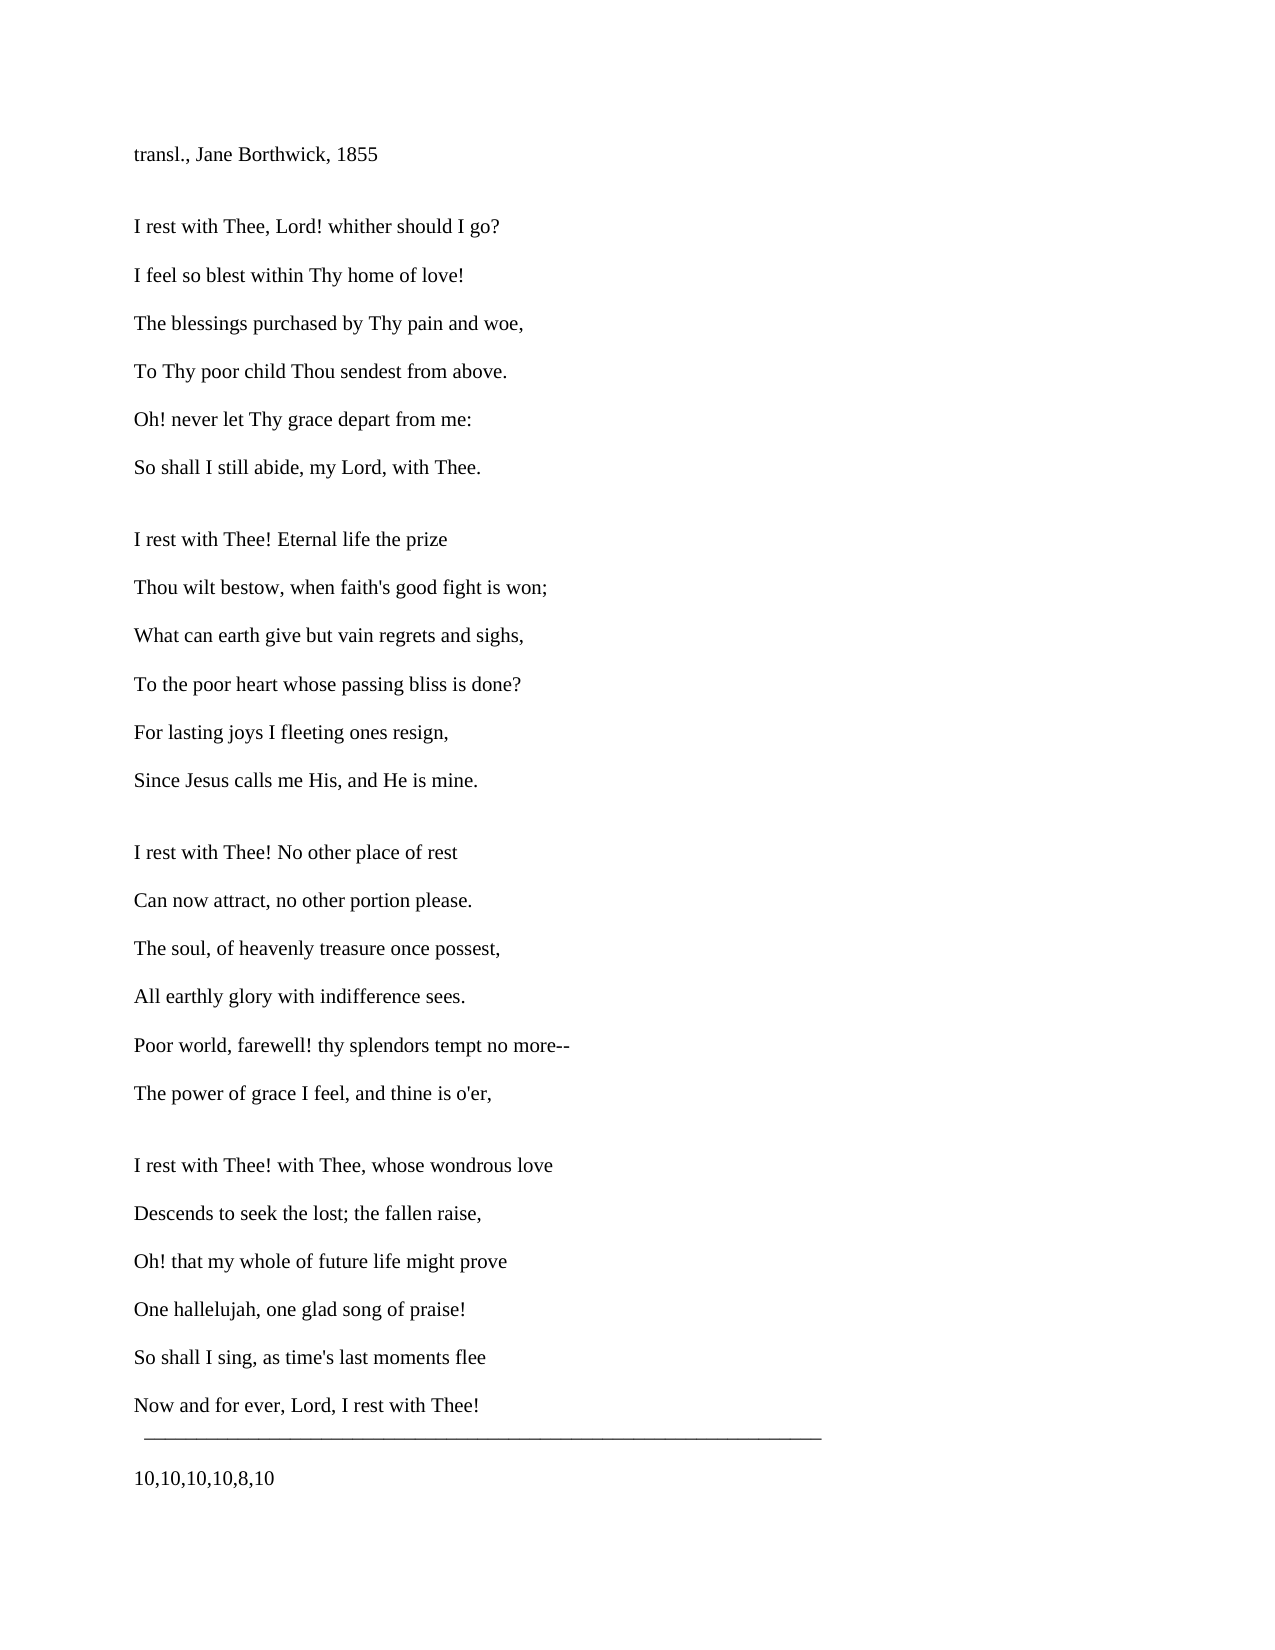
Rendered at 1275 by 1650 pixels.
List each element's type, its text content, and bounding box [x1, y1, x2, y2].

text Descends to seek the lost; the fallen raise, [118, 1201, 1157, 1225]
text I rest with Thee, Lord! whither should I go? [118, 214, 1157, 238]
text Oh! never let Thy grace depart from me: [118, 407, 1157, 431]
text So shall I still abide, my Lord, with Thee. [118, 455, 1157, 479]
text What can earth give but vain regrets and sighs, [118, 623, 1157, 647]
text Now and for ever, Lord, I rest with Thee! [118, 1393, 1157, 1417]
text For lasting joys I fleeting ones resign, [118, 720, 1157, 744]
text I rest with Thee! with Thee, whose wondrous love [118, 1153, 1157, 1177]
text Since Jesus calls me His, and He is mine. [118, 768, 1157, 792]
text Thou wilt bestow, when faith's good fight is won; [118, 575, 1157, 599]
text Poor world, farewell! thy splendors tempt no more-- [118, 1032, 1157, 1057]
text To the poor heart whose passing bliss is done? [118, 672, 1157, 696]
text The power of grace I feel, and thine is o'er, [118, 1081, 1157, 1105]
text To Thy poor child Thou sendest from above. [118, 359, 1157, 383]
text Oh! that my whole of future life might prove [118, 1249, 1157, 1273]
text Can now attract, no other portion please. [118, 888, 1157, 912]
text One hallelujah, one glad song of praise! [118, 1297, 1157, 1321]
text The soul, of heavenly treasure once possest, [118, 936, 1157, 960]
text All earthly glory with indifference sees. [118, 984, 1157, 1008]
text I rest with Thee! Eternal life the prize [118, 527, 1157, 551]
text _________________________________________________________________ [118, 1417, 1157, 1442]
text I feel so blest within Thy home of love! [118, 262, 1157, 287]
text So shall I sing, as time's last moments flee [118, 1345, 1157, 1369]
text I rest with Thee! No other place of rest [118, 840, 1157, 864]
text transl., Jane Borthwick, 1855 [118, 142, 1157, 166]
text The blessings purchased by Thy pain and woe, [118, 311, 1157, 335]
text 10,10,10,10,8,10 [118, 1466, 1157, 1490]
